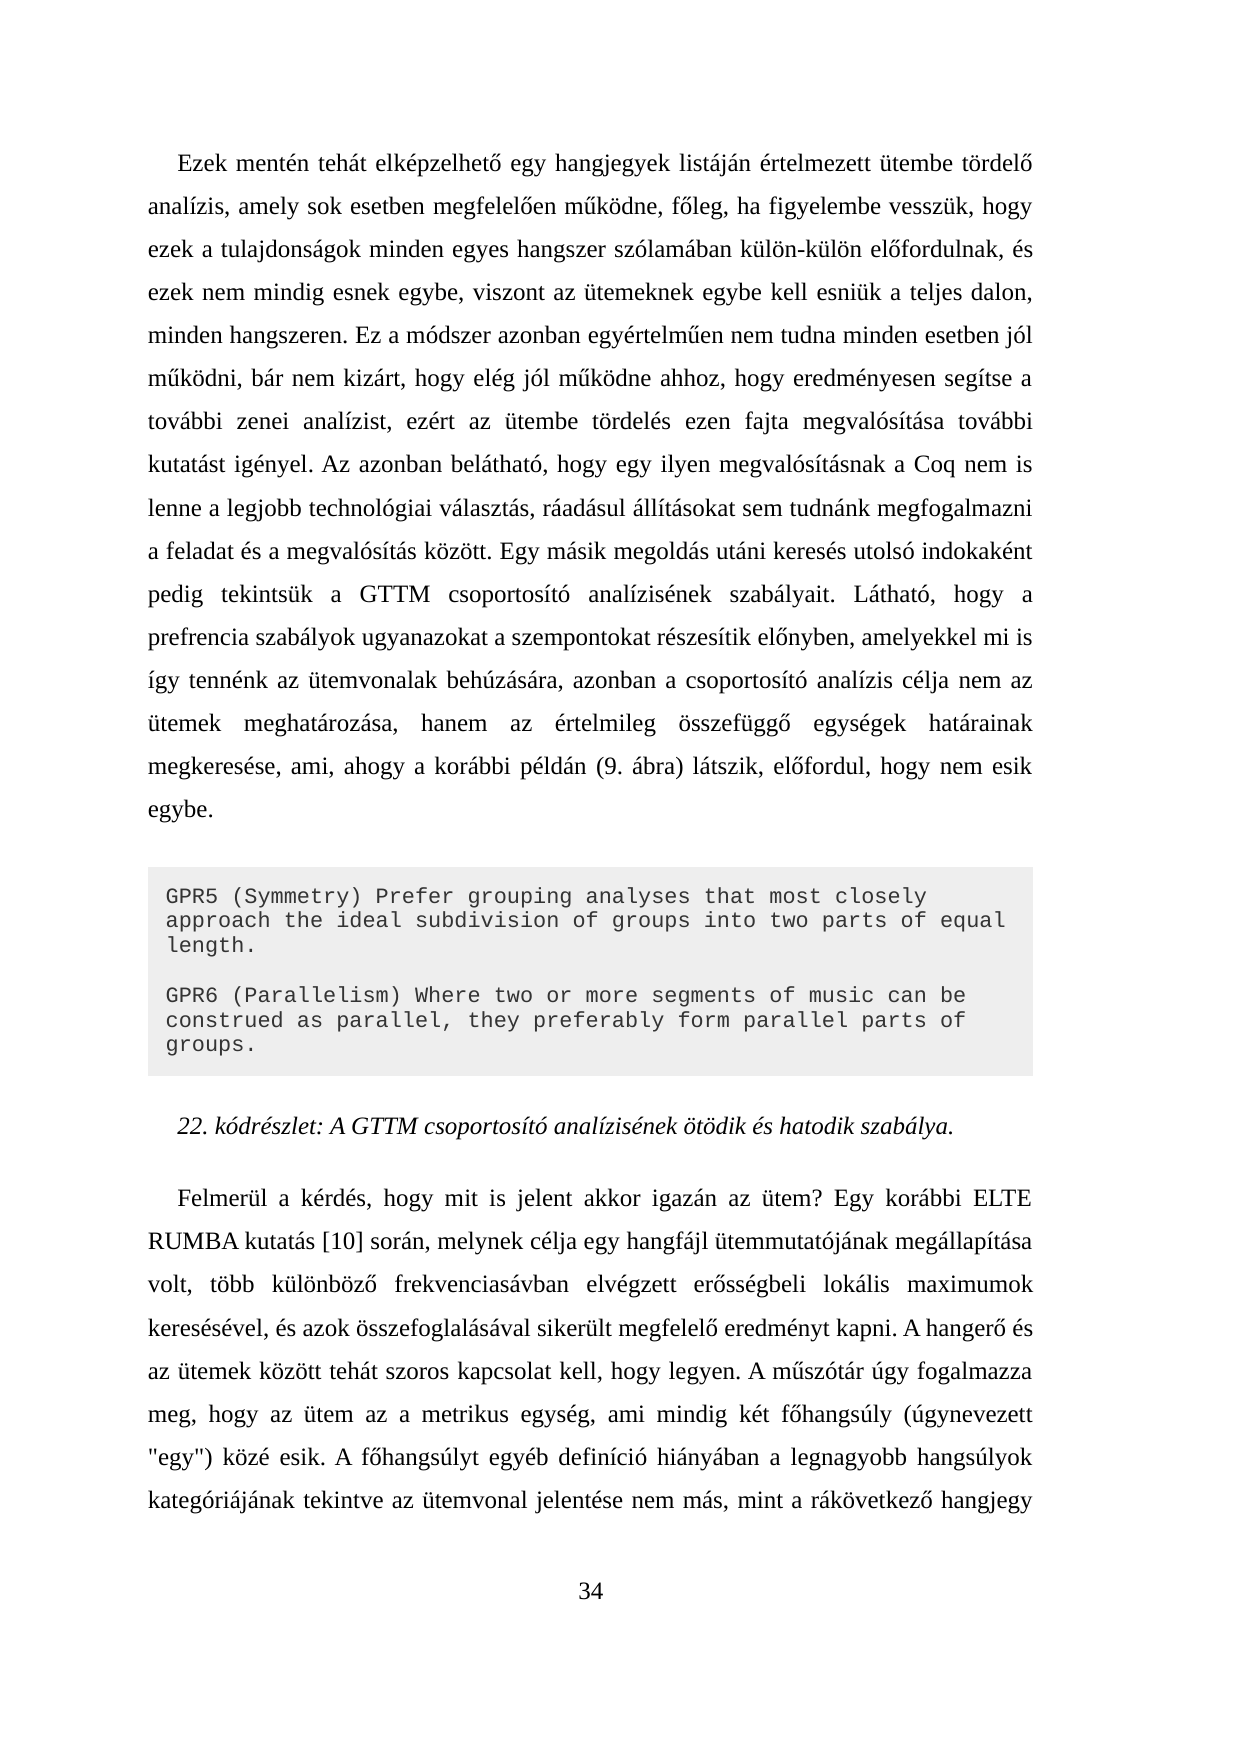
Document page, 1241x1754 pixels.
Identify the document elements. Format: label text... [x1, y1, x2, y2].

text GPR5 (Symmetry) Prefer grouping analyses that most closely approach the ideal subdivision of groups into two parts of equal length. GPR6 (Parallelism) Where two or more segments of music can be construed as parallel, they preferably form parallel parts of groups. [148, 867, 1033, 1076]
text 22. kódrészlet: A GTTM csoportosító analízisének ötödik és hatodik szabálya. [148, 1111, 1033, 1140]
text Felmerül a kérdés, hogy mit is jelent akkor igazán az ütem? Egy korábbi ELTE RUMBA kutatás [10] során, melynek célja egy hangfájl ütemmutatójának megállapítása volt, több különböző frekvenciasávban elvégzett erősségbeli lokális maximumok keresésével, és azok összefoglalásával sikerült megfelelő eredményt kapni. A hangerő és az ütemek között tehát szoros kapcsolat kell, hogy legyen. A műszótár úgy fogalmazza meg, hogy az ütem az a metrikus egység, ami mindig két főhangsúly (úgynevezett "egy") közé esik. A főhangsúlyt egyéb definíció hiányában a legnagyobb hangsúlyok kategóriájának tekintve az ütemvonal jelentése nem más, mint a rákövetkező hangjegy [148, 1183, 1033, 1514]
text Ezek mentén tehát elképzelhető egy hangjegyek listáján értelmezett ütembe tördelő analízis, amely sok esetben megfelelően működne, főleg, ha figyelembe vesszük, hogy ezek a tulajdonságok minden egyes hangszer szólamában külön-külön előfordulnak, és ezek nem mindig esnek egybe, viszont az ütemeknek egybe kell esniük a teljes dalon, minden hangszeren. Ez a módszer azonban egyértelműen nem tudna minden esetben jól működni, bár nem kizárt, hogy elég jól működne ahhoz, hogy eredményesen segítse a további zenei analízist, ezért az ütembe tördelés ezen fajta megvalósítása további kutatást igényel. Az azonban belátható, hogy egy ilyen megvalósításnak a Coq nem is lenne a legjobb technológiai választás, ráadásul állításokat sem tudnánk megfogalmazni a feladat és a megvalósítás között. Egy másik megoldás utáni keresés utolsó indokaként pedig tekintsük a GTTM csoportosító analízisének szabályait. Látható, hogy a prefrencia szabályok ugyanazokat a szempontokat részesítik előnyben, amelyekkel mi is így tennénk az ütemvonalak behúzására, azonban a csoportosító analízis célja nem az ütemek meghatározása, hanem az értelmileg összefüggő egységek határainak megkeresése, ami, ahogy a korábbi példán (9. ábra) látszik, előfordul, hogy nem esik egybe. [148, 148, 1033, 823]
